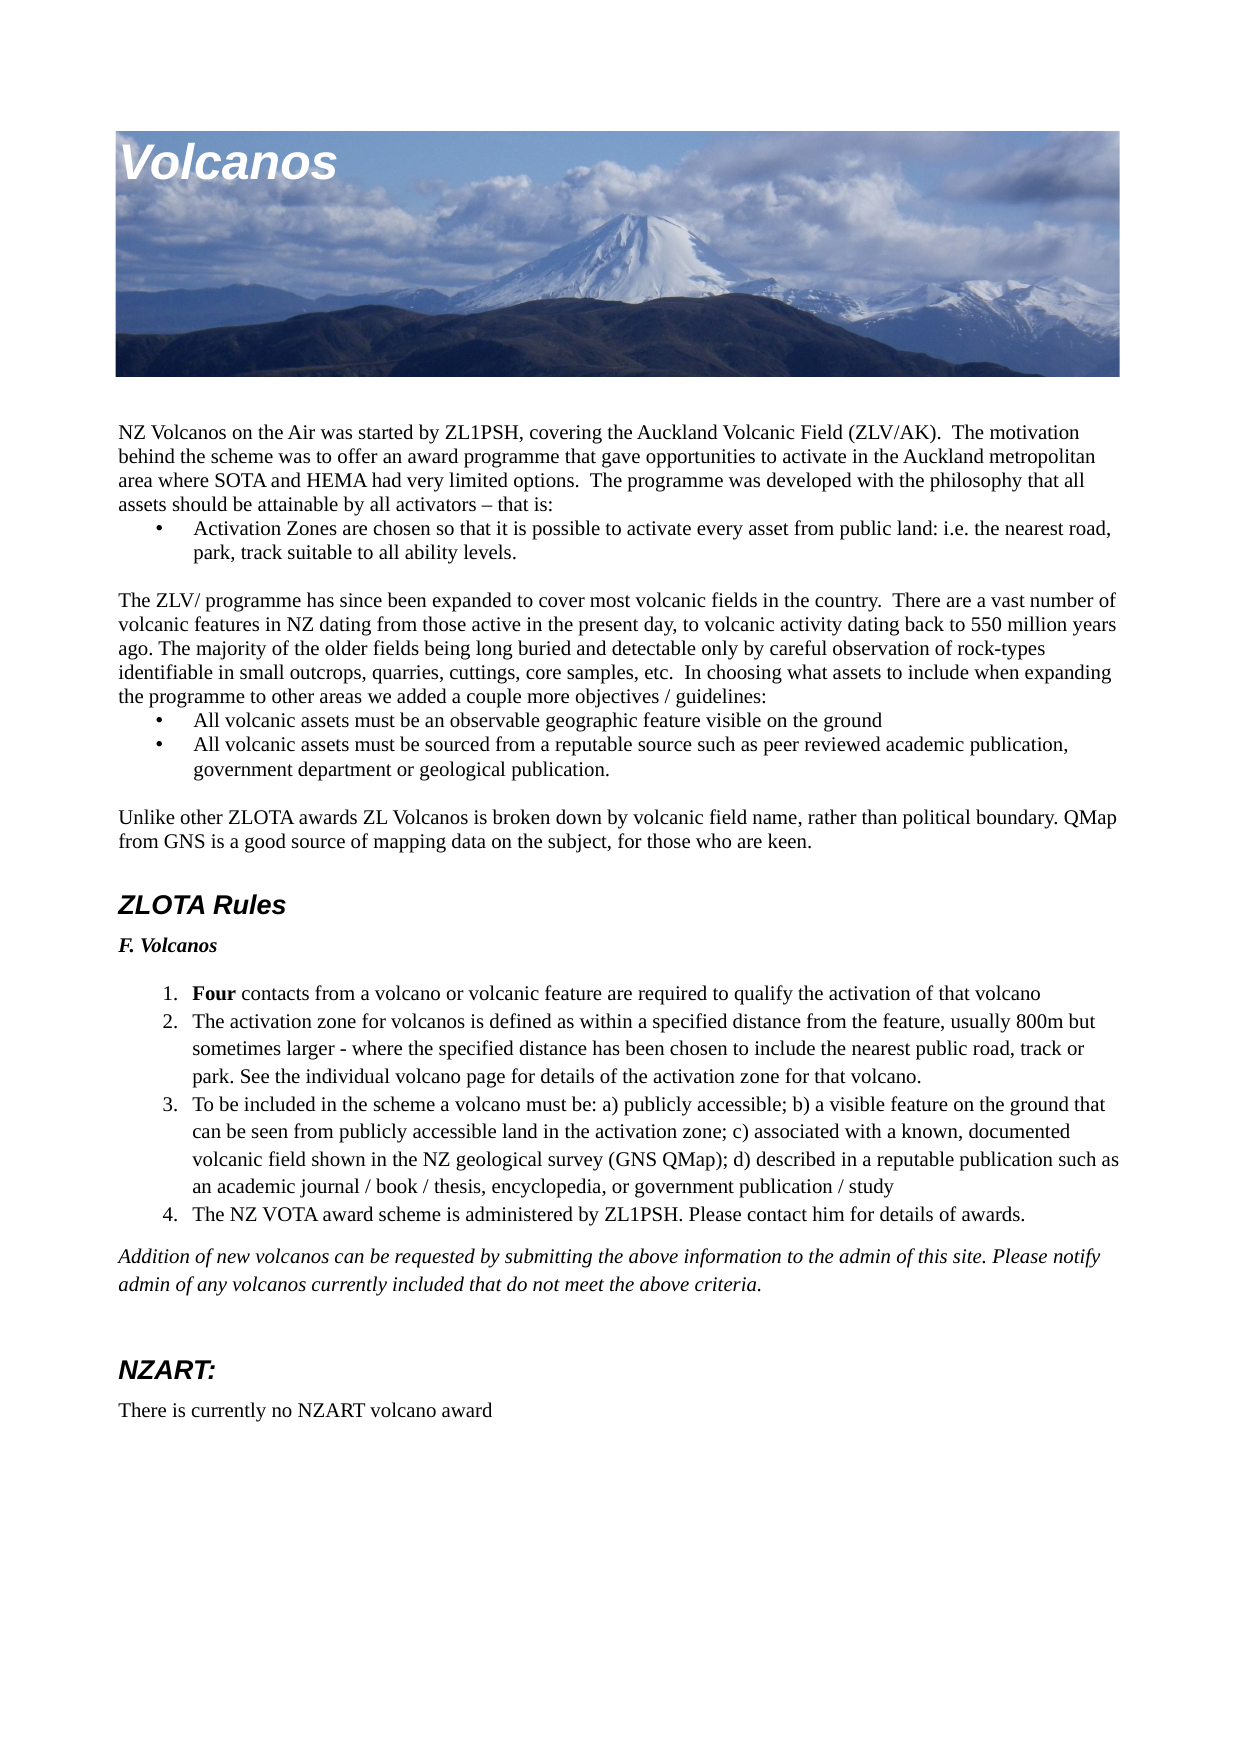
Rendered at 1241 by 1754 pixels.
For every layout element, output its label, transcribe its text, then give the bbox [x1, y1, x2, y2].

picture [115, 131, 1120, 377]
list All volcanic assets must be an observable geographic feature visible on the ground [156, 708, 1122, 732]
list Activation Zones are chosen so that it is possible to activate every asset from public land: i.e. the nearest road, park, track suitable to all ability levels. [156, 516, 1122, 564]
list The activation zone for volcanos is defined as within a specified distance from the feature, usually 800m but sometimes larger - where the specified distance has been chosen to include the nearest public road, track or park. See the individual volcano page for details of the activation zone for that volcano. [162, 1009, 1122, 1088]
subtitle NZART: [118, 1354, 1122, 1385]
list To be included in the scheme a volcano must be: a) publicly accessible; b) a visible feature on the ground that can be seen from publicly accessible land in the activation zone; c) associated with a known, documented volcanic field shown in the NZ geological survey (GNS QMap); d) described in a reputable publication such as an academic journal / book / thesis, encyclopedia, or government publication / study [162, 1092, 1122, 1198]
text NZ Volcanos on the Air was started by ZL1PSH, covering the Auckland Volcanic Field (ZLV/AK). The motivation behind the scheme was to offer an award programme that gave opportunities to activate in the Auckland metropolitan area where SOTA and HEMA had very limited options. The programme was developed with the philosophy that all assets should be attainable by all activators – that is: [118, 419, 1122, 516]
text Unlike other ZLOTA awards ZL Volcanos is broken down by volcanic field name, rather than political boundary. QMap from GNS is a good source of mapping data on the subject, for those who are keen. [118, 804, 1122, 853]
text Addition of new volcanos can be requested by submitting the above information to the admin of this site. Please notify admin of any volcanos currently included that do not meet the above criteria. [118, 1244, 1122, 1296]
list All volcanic assets must be sourced from a reputable source such as peer reviewed academic publication, government department or geological publication. [156, 732, 1122, 781]
list Four contacts from a volcano or volcanic feature are required to qualify the activation of that volcano [162, 981, 1122, 1005]
text There is currently no NZART volcano award [118, 1398, 1122, 1422]
text F. Volcanos [118, 933, 1122, 957]
text The ZLV/ programme has since been expanded to cover most volcanic fields in the country. There are a vast number of volcanic features in NZ dating from those active in the present day, to volcanic activity dating back to 550 million years ago. The majority of the older fields being long buried and detectable only by careful observation of rock-types identifiable in small outcrops, quarries, cuttings, core samples, etc. In choosing what assets to include when expanding the programme to other areas we added a couple more objectives / guidelines: [118, 588, 1122, 708]
subtitle ZLOTA Rules [118, 889, 1122, 921]
list The NZ VOTA award scheme is administered by ZL1PSH. Please contact him for details of awards. [162, 1202, 1122, 1226]
